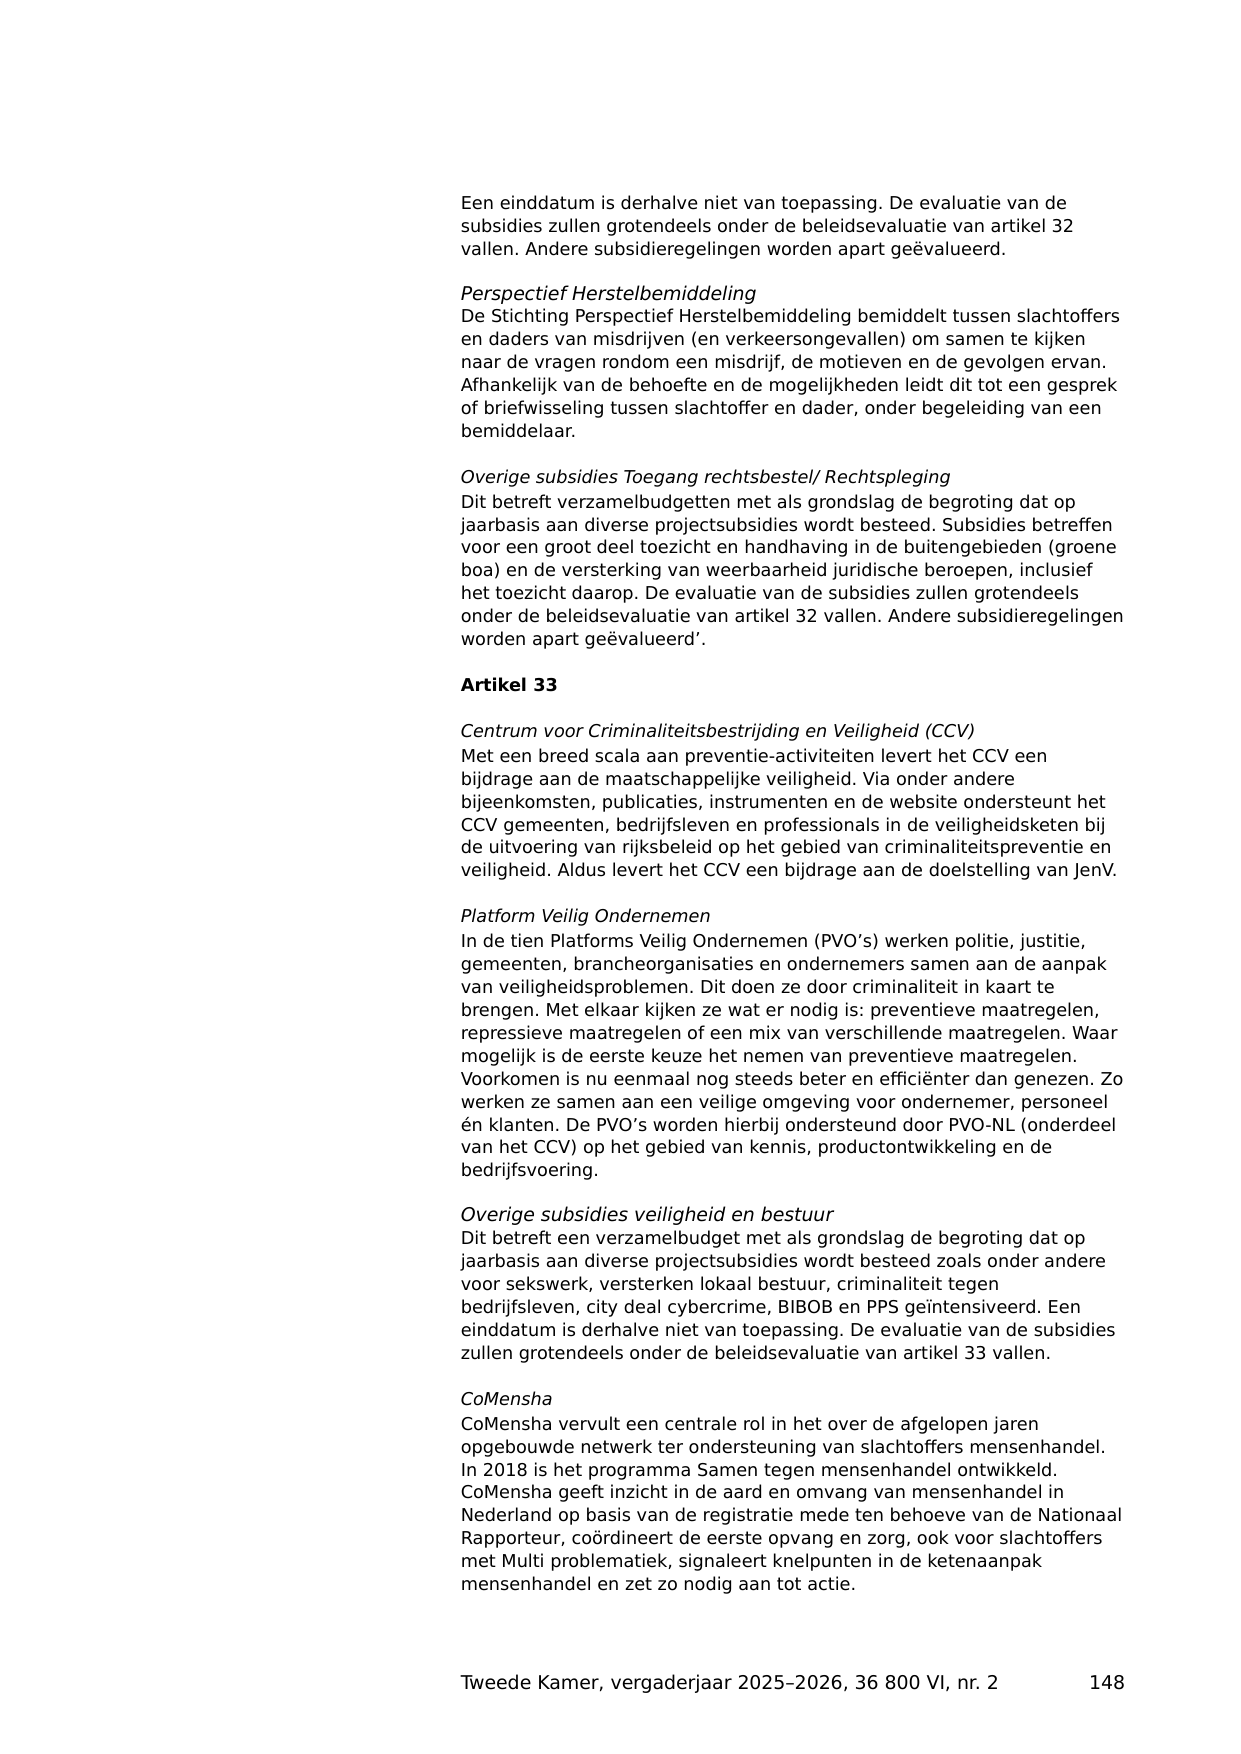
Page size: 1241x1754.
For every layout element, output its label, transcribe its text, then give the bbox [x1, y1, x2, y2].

text Een einddatum is derhalve niet van toepassing. De evaluatie van de subsidies zullen grotendeels onder de beleidsevaluatie van artikel 32 vallen. Andere subsidieregelingen worden apart geëvalueerd. [461, 191, 1125, 259]
text Perspectief Herstelbemiddeling [461, 282, 1125, 304]
text CoMensha vervult een centrale rol in het over de afgelopen jaren opgebouwde netwerk ter ondersteuning van slachtoffers mensenhandel. In 2018 is het programma Samen tegen mensenhandel ontwikkeld. CoMensha geeft inzicht in de aard en omvang van mensenhandel in Nederland op basis van de registratie mede ten behoeve van de Nationaal Rapporteur, coördineert de eerste opvang en zorg, ook voor slachtoffers met Multi problematiek, signaleert knelpunten in de ketenaanpak mensenhandel en zet zo nodig aan tot actie. [461, 1412, 1125, 1595]
text Dit betreft een verzamelbudget met als grondslag de begroting dat op jaarbasis aan diverse projectsubsidies wordt besteed zoals onder andere voor sekswerk, versterken lokaal bestuur, criminaliteit tegen bedrijfsleven, city deal cybercrime, BIBOB en PPS geïntensiveerd. Een einddatum is derhalve niet van toepassing. De evaluatie van de subsidies zullen grotendeels onder de beleidsevaluatie van artikel 33 vallen. [461, 1226, 1125, 1364]
text Overige subsidies veiligheid en bestuur [461, 1204, 1125, 1226]
text In de tien Platforms Veilig Ondernemen (PVO’s) werken politie, justitie, gemeenten, brancheorganisaties en ondernemers samen aan de aanpak van veiligheidsproblemen. Dit doen ze door criminaliteit in kaart te brengen. Met elkaar kĳken ze wat er nodig is: preventieve maatregelen, repressieve maatregelen of een mix van verschillende maatregelen. Waar mogelĳk is de eerste keuze het nemen van preventieve maatregelen. Voorkomen is nu eenmaal nog steeds beter en efficiënter dan genezen. Zo werken ze samen aan een veilige omgeving voor ondernemer, personeel én klanten. De PVO’s worden hierbĳ ondersteund door PVO-NL (onderdeel van het CCV) op het gebied van kennis, productontwikkeling en de bedrĳfsvoering. [461, 929, 1125, 1181]
text De Stichting Perspectief Herstelbemiddeling bemiddelt tussen slachtoffers en daders van misdrĳven (en verkeersongevallen) om samen te kĳken naar de vragen rondom een misdrĳf, de motieven en de gevolgen ervan. Afhankelĳk van de behoefte en de mogelĳkheden leidt dit tot een gesprek of briefwisseling tussen slachtoffer en dader, onder begeleiding van een bemiddelaar. [461, 304, 1125, 442]
text CoMensha [461, 1387, 1125, 1410]
text Platform Veilig Ondernemen [461, 904, 1125, 927]
text Overige subsidies Toegang rechtsbestel/ Rechtspleging [461, 465, 1125, 488]
text Met een breed scala aan preventie-activiteiten levert het CCV een bĳdrage aan de maatschappelĳke veiligheid. Via onder andere bĳeenkomsten, publicaties, instrumenten en de website ondersteunt het CCV gemeenten, bedrĳfsleven en professionals in de veiligheidsketen bĳ de uitvoering van rĳksbeleid op het gebied van criminaliteitspreventie en veiligheid. Aldus levert het CCV een bĳdrage aan de doelstelling van JenV. [461, 744, 1125, 881]
text Centrum voor Criminaliteitsbestrijding en Veiligheid (CCV) [461, 719, 1125, 742]
text Artikel 33 [461, 673, 1125, 696]
text Dit betreft verzamelbudgetten met als grondslag de begroting dat op jaarbasis aan diverse projectsubsidies wordt besteed. Subsidies betreffen voor een groot deel toezicht en handhaving in de buitengebieden (groene boa) en de versterking van weerbaarheid juridische beroepen, inclusief het toezicht daarop. De evaluatie van de subsidies zullen grotendeels onder de beleidsevaluatie van artikel 32 vallen. Andere subsidieregelingen worden apart geëvalueerd’. [461, 490, 1125, 650]
